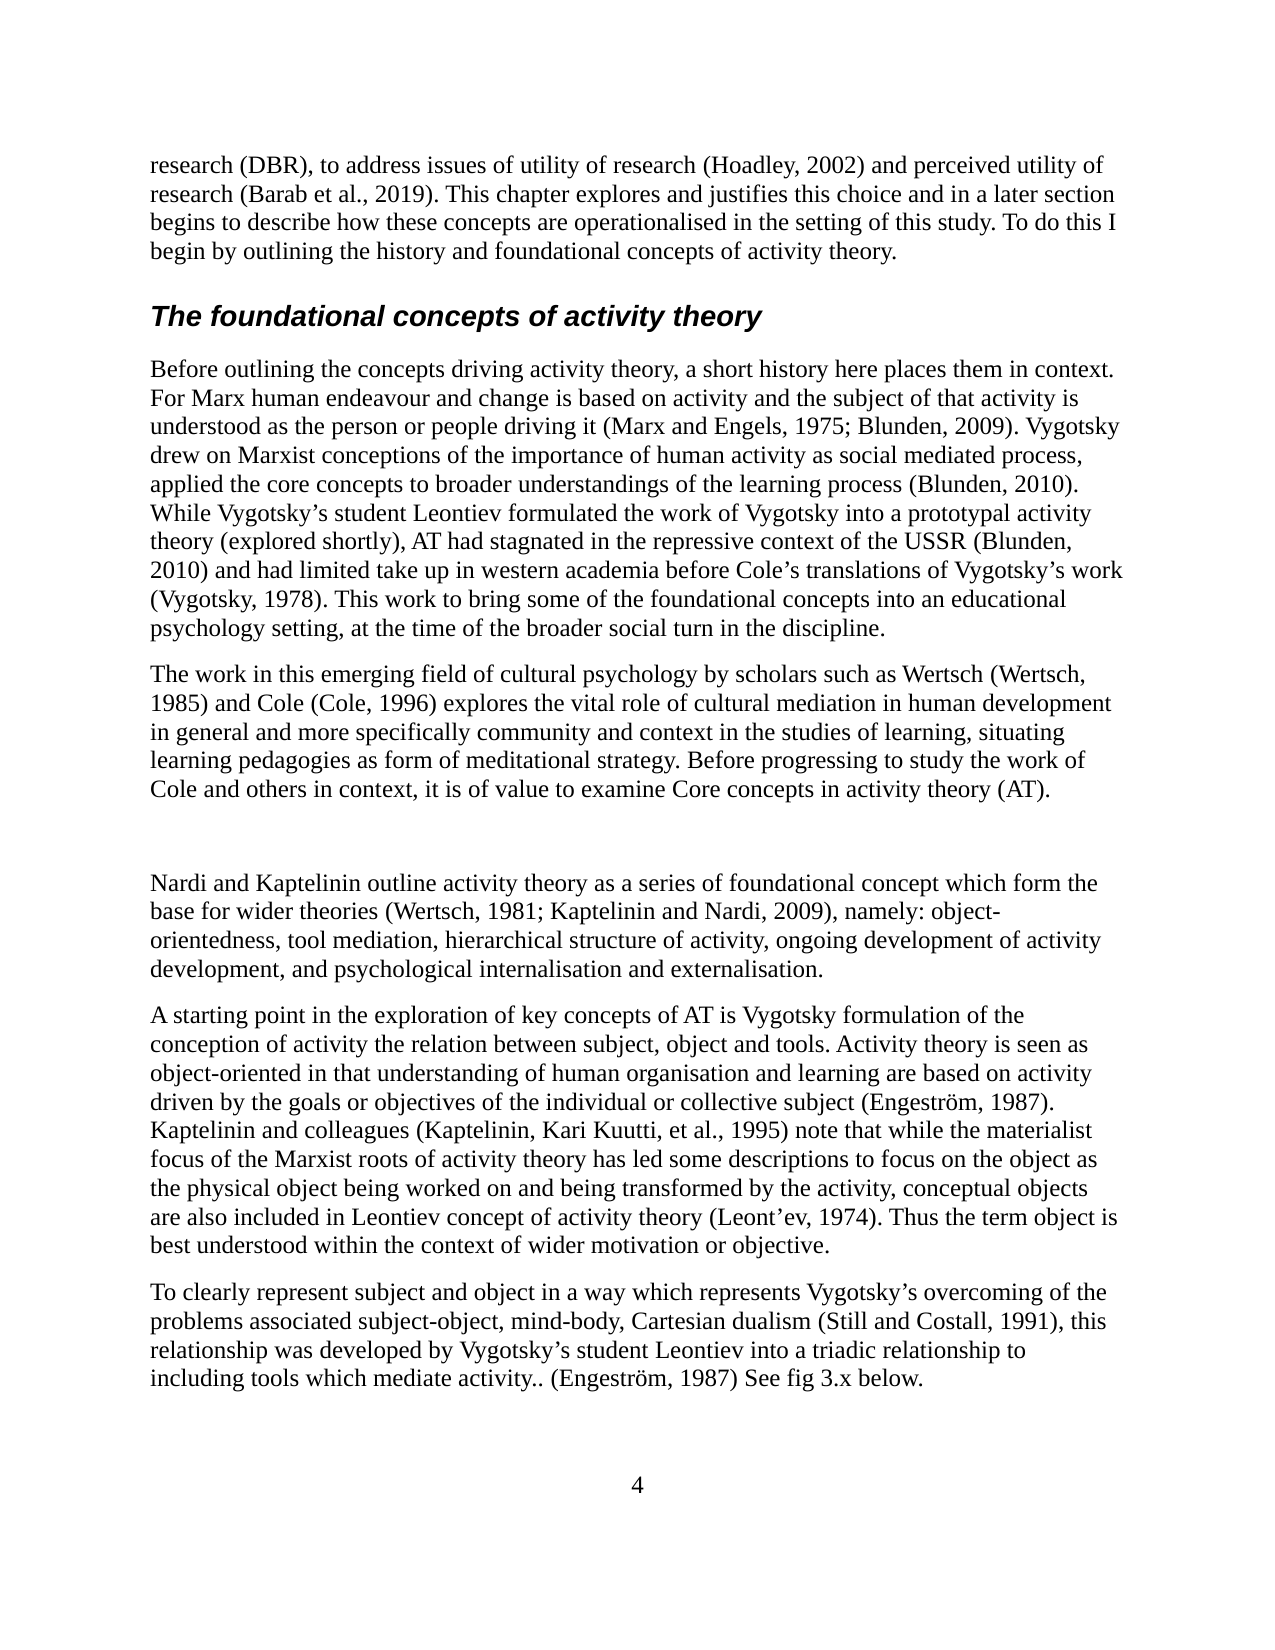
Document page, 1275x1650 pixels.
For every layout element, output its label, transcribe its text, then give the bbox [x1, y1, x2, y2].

text Before outlining the concepts driving activity theory, a short history here places them in context. For Marx human endeavour and change is based on activity and the subject of that activity is understood as the person or people driving it (Marx and Engels, 1975; Blunden, 2009). Vygotsky drew on Marxist conceptions of the importance of human activity as social mediated process, applied the core concepts to broader understandings of the learning process (Blunden, 2010). While Vygotsky’s student Leontiev formulated the work of Vygotsky into a prototypal activity theory (explored shortly), AT had stagnated in the repressive context of the USSR (Blunden, 2010) and had limited take up in western academia before Cole’s translations of Vygotsky’s work (Vygotsky, 1978). This work to bring some of the foundational concepts into an educational psychology setting, at the time of the broader social turn in the discipline. [150, 354, 1125, 641]
text Nardi and Kaptelinin outline activity theory as a series of foundational concept which form the base for wider theories (Wertsch, 1981; Kaptelinin and Nardi, 2009), namely: object-orientedness, tool mediation, hierarchical structure of activity, ongoing development of activity development, and psychological internalisation and externalisation. [150, 868, 1125, 983]
text The work in this emerging field of cultural psychology by scholars such as Wertsch (Wertsch, 1985) and Cole (Cole, 1996) explores the vital role of cultural mediation in human development in general and more specifically community and context in the studies of learning, situating learning pedagogies as form of meditational strategy. Before progressing to study the work of Cole and others in context, it is of value to examine Core concepts in activity theory (AT). [150, 659, 1125, 803]
text research (DBR), to address issues of utility of research (Hoadley, 2002) and perceived utility of research (Barab et al., 2019). This chapter explores and justifies this choice and in a later section begins to describe how these concepts are operationalised in the setting of this study. To do this I begin by outlining the history and foundational concepts of activity theory. [150, 150, 1125, 265]
text To clearly represent subject and object in a way which represents Vygotsky’s overcoming of the problems associated subject-object, mind-body, Cartesian dualism (Still and Costall, 1991), this relationship was developed by Vygotsky’s student Leontiev into a triadic relationship to including tools which mediate activity.. (Engeström, 1987) See fig 3.x below. [150, 1277, 1125, 1392]
subtitle The foundational concepts of activity theory [150, 299, 1125, 332]
text A starting point in the exploration of key concepts of AT is Vygotsky formulation of the conception of activity the relation between subject, object and tools. Activity theory is seen as object-oriented in that understanding of human organisation and learning are based on activity driven by the goals or objectives of the individual or collective subject (Engeström, 1987). Kaptelinin and colleagues (Kaptelinin, Kari Kuutti, et al., 1995) note that while the materialist focus of the Marxist roots of activity theory has led some descriptions to focus on the object as the physical object being worked on and being transformed by the activity, conceptual objects are also included in Leontiev concept of activity theory (Leont’ev, 1974). Thus the term object is best understood within the context of wider motivation or objective. [150, 1001, 1125, 1259]
